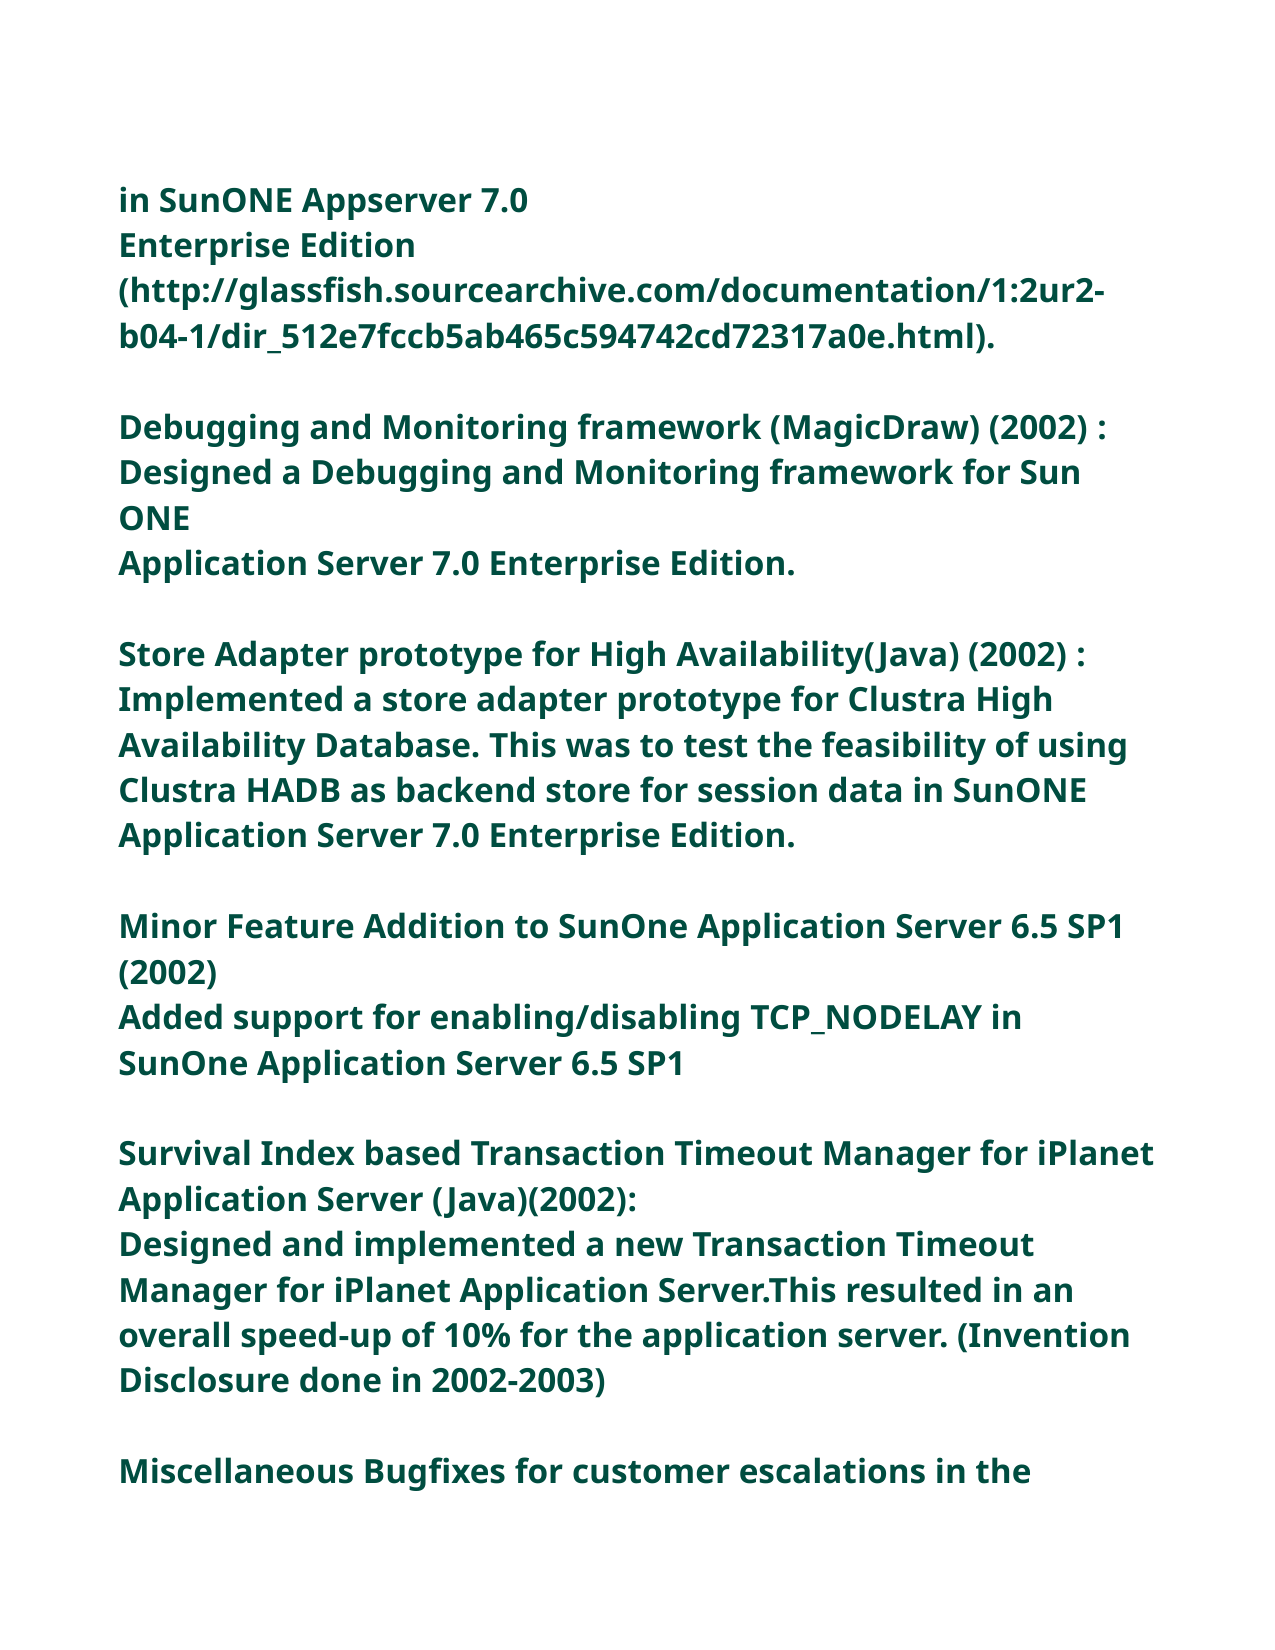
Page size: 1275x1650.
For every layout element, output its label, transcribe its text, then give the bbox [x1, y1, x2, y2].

text Designed and implemented a new Transaction Timeout Manager for iPlanet Application Server.This resulted in an overall speed-up of 10% for the application server. (Invention Disclosure done in 2002-2003) [118, 1221, 1157, 1403]
text Minor Feature Addition to SunOne Application Server 6.5 SP1 (2002) [118, 903, 1157, 994]
text Clustra HADB as backend store for session data in SunONE Application Server 7.0 Enterprise Edition. [118, 767, 1157, 858]
text Store Adapter prototype for High Availability(Java) (2002) : [118, 631, 1157, 676]
text Designed a Debugging and Monitoring framework for Sun ONE [118, 449, 1157, 540]
text Implemented a store adapter prototype for Clustra High [118, 676, 1157, 721]
text Debugging and Monitoring framework (MagicDraw) (2002) : [118, 403, 1157, 449]
text Application Server 7.0 Enterprise Edition. [118, 540, 1157, 585]
text Survival Index based Transaction Timeout Manager for iPlanet Application Server (Java)(2002): [118, 1130, 1157, 1221]
text Availability Database. This was to test the feasibility of using [118, 721, 1157, 767]
text Miscellaneous Bugfixes for customer escalations in the [118, 1448, 1157, 1493]
text Enterprise Edition (http://glassfish.sourcearchive.com/documentation/1:2ur2-b04-1/dir_512e7fccb5ab465c594742cd72317a0e.html). [118, 222, 1157, 358]
text Added support for enabling/disabling TCP_NODELAY in SunOne Application Server 6.5 SP1 [118, 994, 1157, 1085]
text in SunONE Appserver 7.0 [118, 176, 1157, 222]
